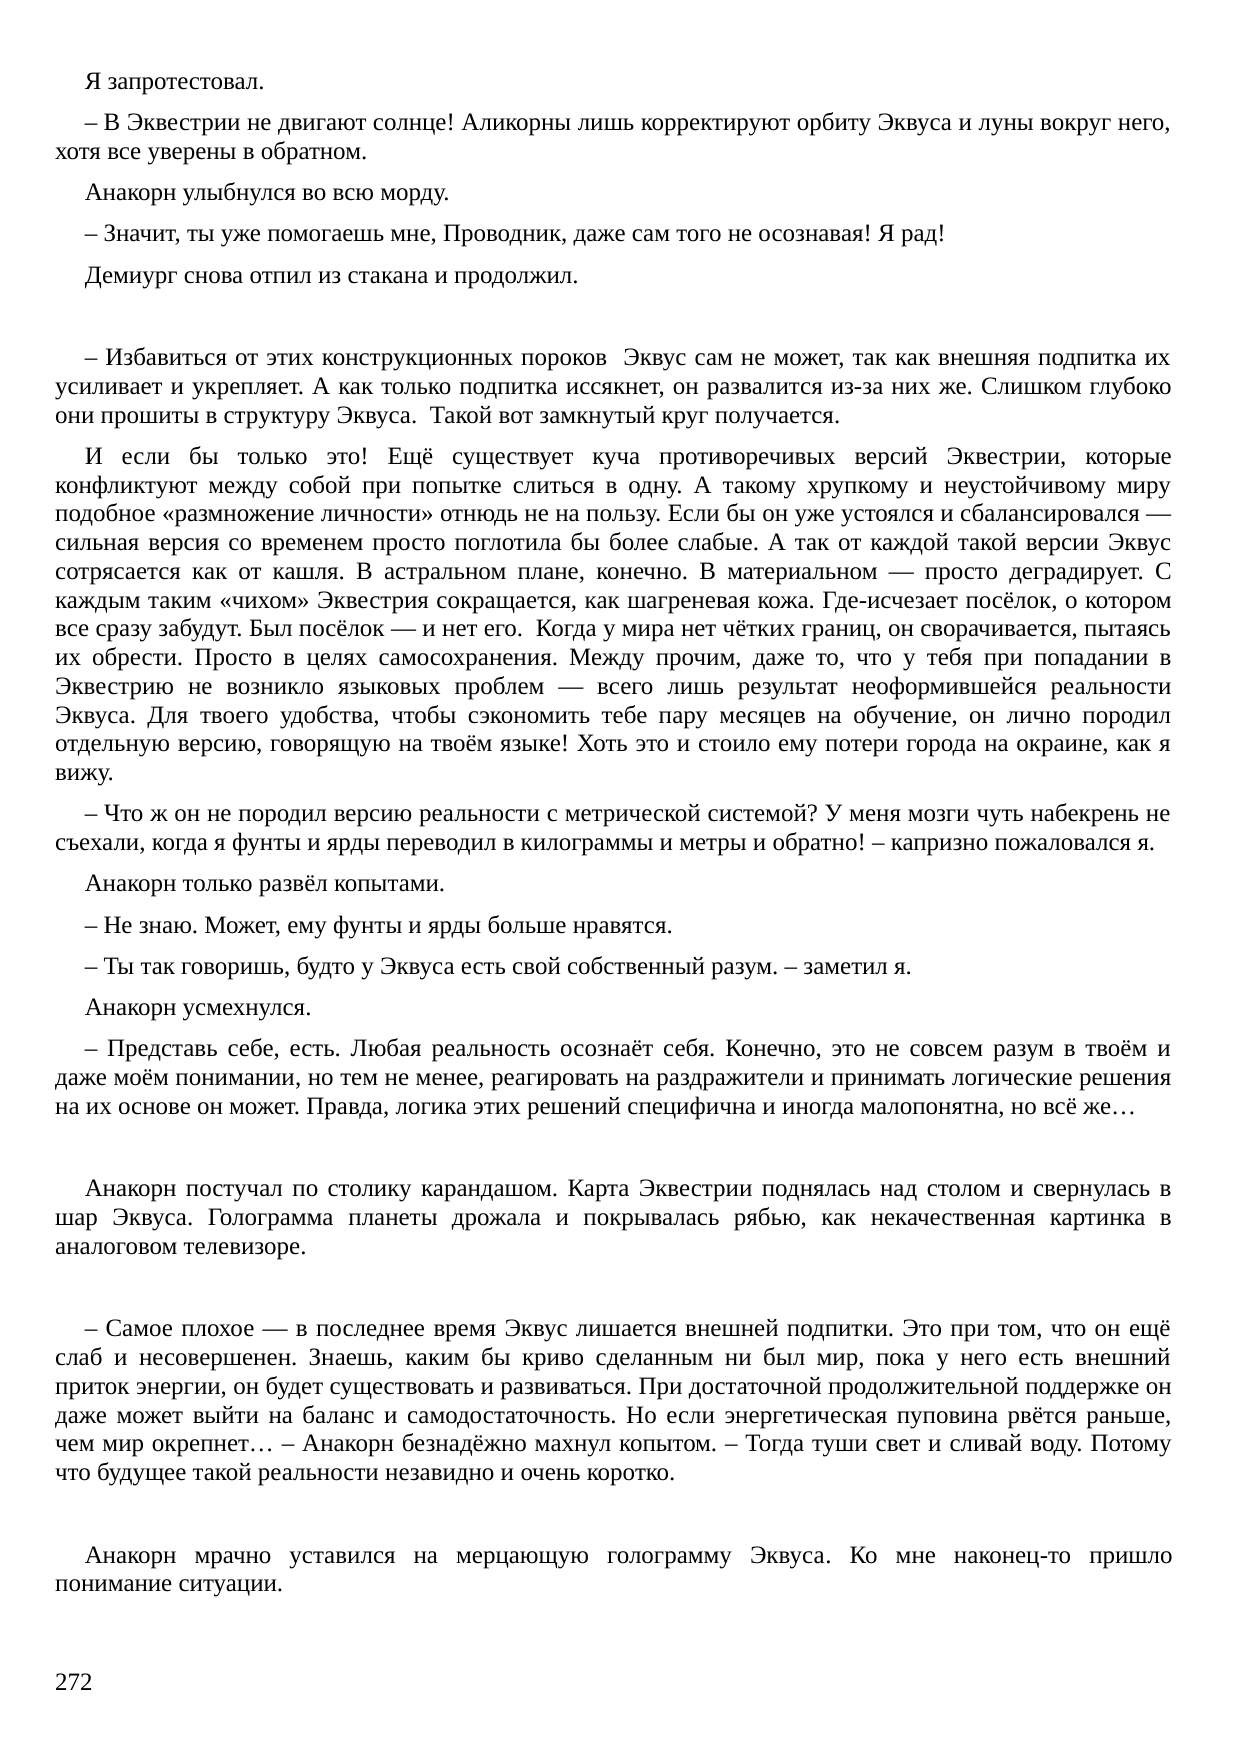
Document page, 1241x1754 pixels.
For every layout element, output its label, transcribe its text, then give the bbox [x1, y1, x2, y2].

text – Представь себе, есть. Любая реальность осознаёт себя. Конечно, это не совсем разум в твоём и даже моём понимании, но тем не менее, реагировать на раздражители и принимать логические решения на их основе он может. Правда, логика этих решений специфична и иногда малопонятна, но всё же… [55, 1033, 1173, 1120]
text Анакорн мрачно уставился на мерцающую голограмму Эквуса. Ко мне наконец-то пришло понимание ситуации. [55, 1540, 1173, 1597]
text – Избавиться от этих конструкционных пороков Эквус сам не может, так как внешняя подпитка их усиливает и укрепляет. А как только подпитка иссякнет, он развалится из-за них же. Слишком глубоко они прошиты в структуру Эквуса. Такой вот замкнутый круг получается. [55, 342, 1173, 428]
text – В Эквестрии не двигают солнце! Аликорны лишь корректируют орбиту Эквуса и луны вокруг него, хотя все уверены в обратном. [55, 107, 1173, 165]
text Анакорн усмехнулся. [55, 992, 1173, 1021]
text Анакорн только развёл копытами. [55, 868, 1173, 897]
text Демиург снова отпил из стакана и продолжил. [55, 260, 1173, 288]
text Анакорн постучал по столику карандашом. Карта Эквестрии поднялась над столом и свернулась в шар Эквуса. Голограмма планеты дрожала и покрывалась рябью, как некачественная картинка в аналоговом телевизоре. [55, 1173, 1173, 1260]
text – Самое плохое — в последнее время Эквус лишается внешней подпитки. Это при том, что он ещё слаб и несовершенен. Знаешь, каким бы криво сделанным ни был мир, пока у него есть внешний приток энергии, он будет существовать и развиваться. При достаточной продолжительной поддержке он даже может выйти на баланс и самодостаточность. Но если энергетическая пуповина рвётся раньше, чем мир окрепнет… – Анакорн безнадёжно махнул копытом. – Тогда туши свет и сливай воду. Потому что будущее такой реальности незавидно и очень коротко. [55, 1313, 1173, 1486]
text Анакорн улыбнулся во всю морду. [55, 177, 1173, 206]
text – Что ж он не породил версию реальности с метрической системой? У меня мозги чуть набекрень не съехали, когда я фунты и ярды переводил в килограммы и метры и обратно! – капризно пожаловался я. [55, 798, 1173, 856]
text И если бы только это! Ещё существует куча противоречивых версий Эквестрии, которые конфликтуют между собой при попытке слиться в одну. А такому хрупкому и неустойчивому миру подобное «размножение личности» отнюдь не на пользу. Если бы он уже устоялся и сбалансировался — сильная версия со временем просто поглотила бы более слабые. А так от каждой такой версии Эквус сотрясается как от кашля. В астральном плане, конечно. В материальном — просто деградирует. С каждым таким «чихом» Эквестрия сокращается, как шагреневая кожа. Где-исчезает посёлок, о котором все сразу забудут. Был посёлок — и нет его. Когда у мира нет чётких границ, он сворачивается, пытаясь их обрести. Просто в целях самосохранения. Между прочим, даже то, что у тебя при попадании в Эквестрию не возникло языковых проблем — всего лишь результат неоформившейся реальности Эквуса. Для твоего удобства, чтобы сэкономить тебе пару месяцев на обучение, он лично породил отдельную версию, говорящую на твоём языке! Хоть это и стоило ему потери города на окраине, как я вижу. [55, 441, 1173, 786]
text – Значит, ты уже помогаешь мне, Проводник, даже сам того не осознавая! Я рад! [55, 218, 1173, 247]
text – Не знаю. Может, ему фунты и ярды больше нравятся. [55, 910, 1173, 938]
text Я запротестовал. [55, 66, 1173, 95]
text – Ты так говоришь, будто у Эквуса есть свой собственный разум. – заметил я. [55, 951, 1173, 980]
